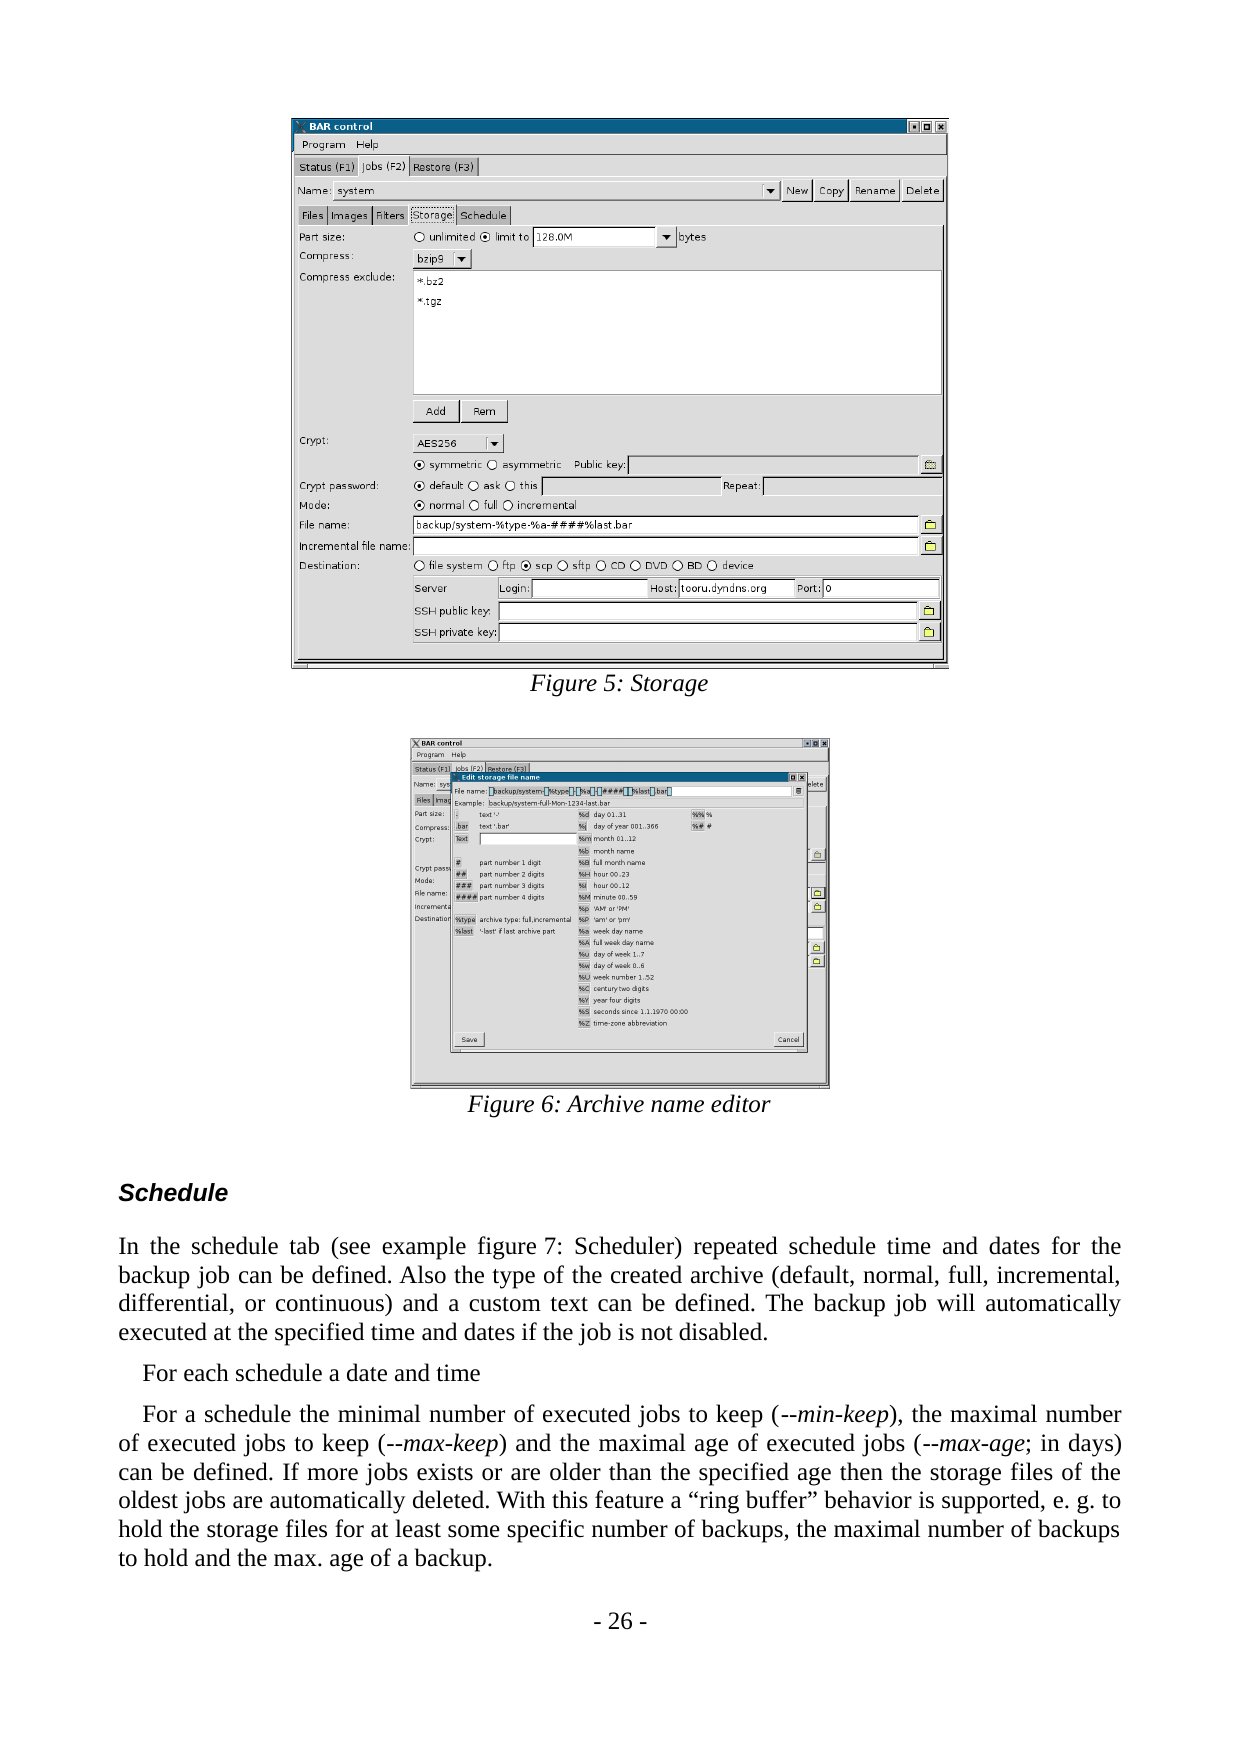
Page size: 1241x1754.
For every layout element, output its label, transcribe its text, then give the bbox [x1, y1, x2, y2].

picture [410, 738, 830, 1089]
text Figure 6: Archive name editor [410, 1089, 830, 1117]
picture [291, 118, 949, 669]
text Figure 5: Storage [291, 669, 949, 697]
text For a schedule the minimal number of executed jobs to keep (--min-keep), the maximal number of executed jobs to keep (--max-keep) and the maximal age of executed jobs (--max-age; in days) can be defined. If more jobs exists or are older than the specified age then the storage files of the oldest jobs are automatically deleted. With this feature a “ring buffer” behavior is supported, e. g. to hold the storage files for at least some specific number of backups, the maximal number of backups to hold and the max. age of a backup. [118, 1399, 1122, 1572]
text For each schedule a date and time [118, 1358, 1122, 1387]
subtitle Schedule [118, 1089, 1122, 1206]
text In the schedule tab (see example figure 7: Scheduler) repeated schedule time and dates for the backup job can be defined. Also the type of the created archive (default, normal, full, incremental, differential, or continuous) and a custom text can be defined. The backup job will automatically executed at the specified time and dates if the job is not disabled. [118, 1231, 1122, 1346]
